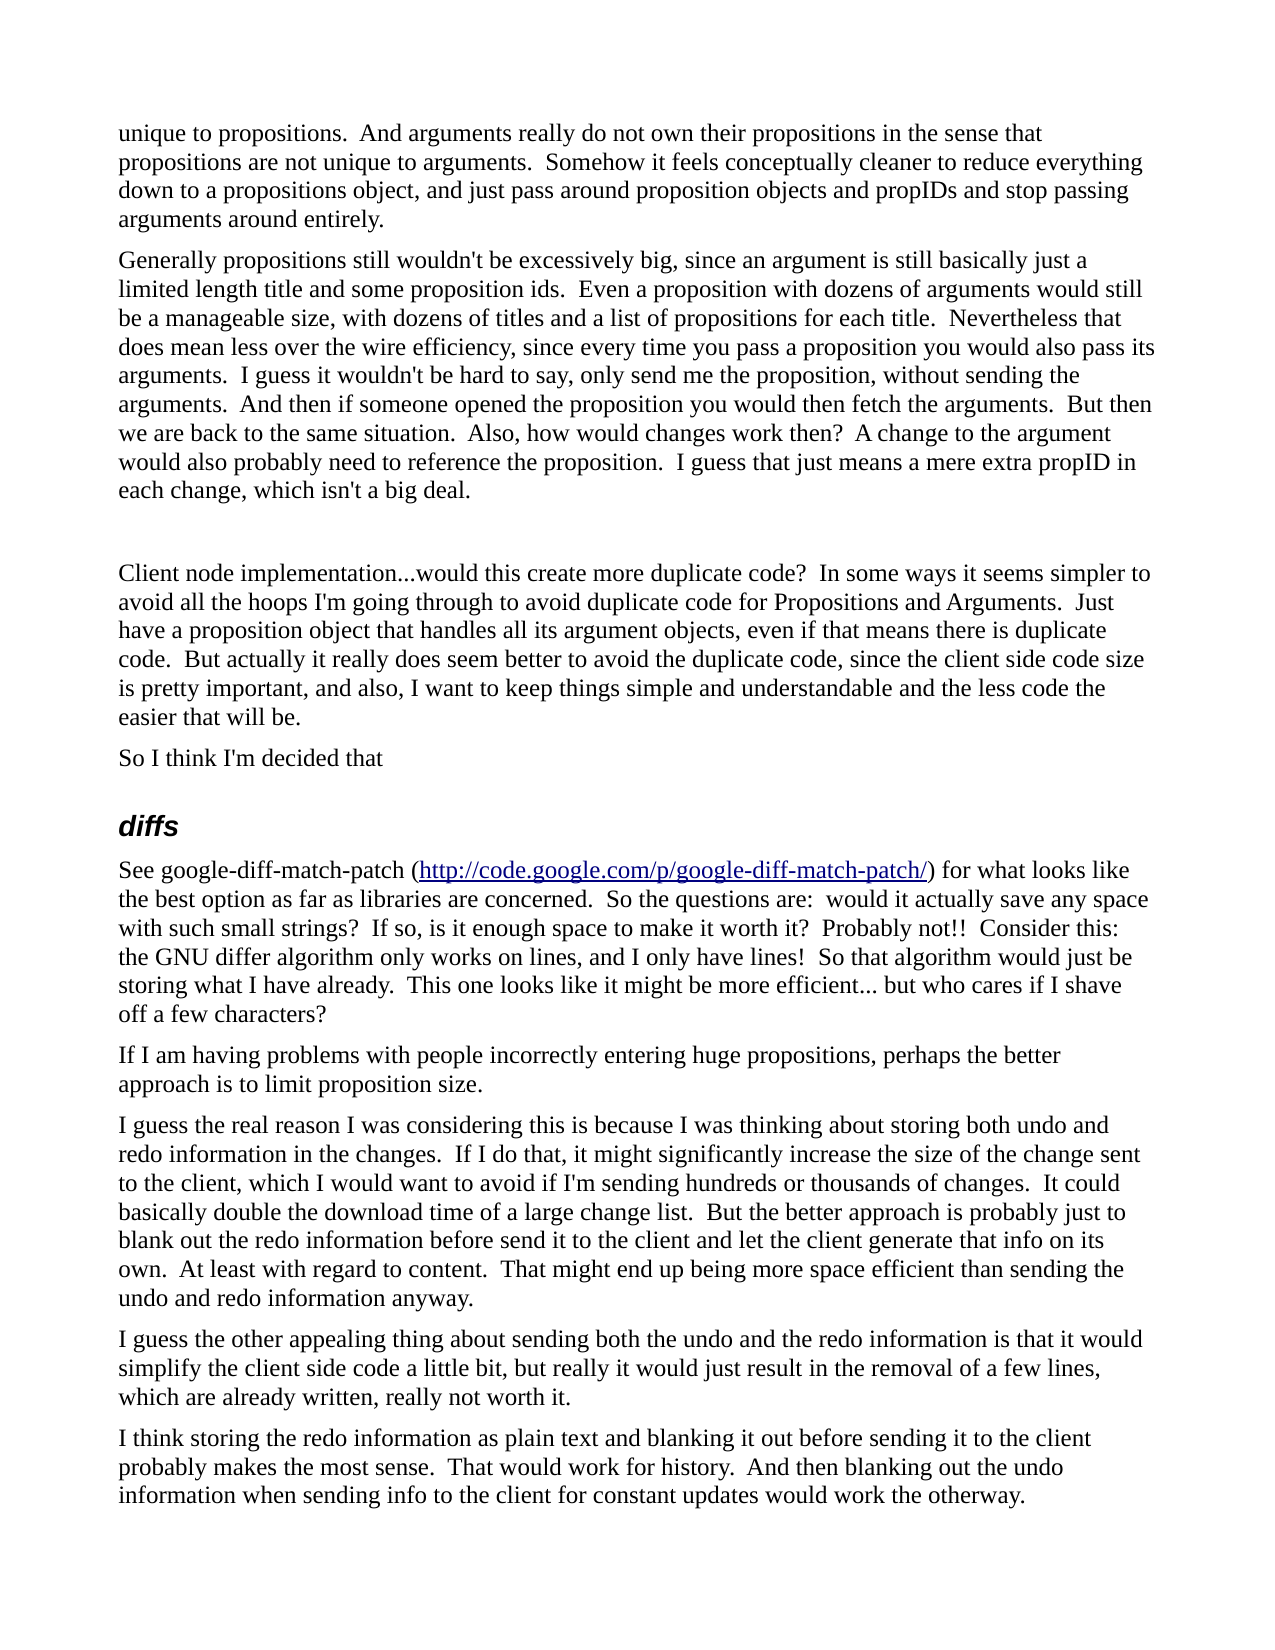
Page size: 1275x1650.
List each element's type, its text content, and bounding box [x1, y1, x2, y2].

text Client node implementation...would this create more duplicate code? In some ways it seems simpler to avoid all the hoops I'm going through to avoid duplicate code for Propositions and Arguments. Just have a proposition object that handles all its argument objects, even if that means there is duplicate code. But actually it really does seem better to avoid the duplicate code, since the client side code size is pretty important, and also, I want to keep things simple and understandable and the less code the easier that will be. [118, 558, 1157, 731]
text So I think I'm decided that [118, 743, 1157, 772]
text unique to propositions. And arguments really do not own their propositions in the sense that propositions are not unique to arguments. Somehow it feels conceptually cleaner to reduce everything down to a propositions object, and just pass around proposition objects and propIDs and stop passing arguments around entirely. [118, 118, 1157, 233]
text I think storing the redo information as plain text and blanking it out before sending it to the client probably makes the most sense. That would work for history. And then blanking out the undo information when sending info to the client for constant updates would work the otherway. [118, 1423, 1157, 1509]
subtitle diffs [118, 809, 1157, 843]
text I guess the other appealing thing about sending both the undo and the redo information is that it would simplify the client side code a little bit, but really it would just result in the removal of a few lines, which are already written, really not worth it. [118, 1324, 1157, 1410]
text See google-diff-match-patch (http://code.google.com/p/google-diff-match-patch/) for what looks like the best option as far as libraries are concerned. So the questions are: would it actually save any space with such small strings? If so, is it enough space to make it worth it? Probably not!! Consider this: the GNU differ algorithm only works on lines, and I only have lines! So that algorithm would just be storing what I have already. This one looks like it might be more efficient... but who cares if I shave off a few characters? [118, 855, 1157, 1028]
text I guess the real reason I was considering this is because I was thinking about storing both undo and redo information in the changes. If I do that, it might significantly increase the size of the change sent to the client, which I would want to avoid if I'm sending hundreds or thousands of changes. It could basically double the download time of a large change list. But the better approach is probably just to blank out the redo information before send it to the client and let the client generate that info on its own. At least with regard to content. That might end up being more space efficient than sending the undo and redo information anyway. [118, 1110, 1157, 1312]
text If I am having problems with people incorrectly entering huge propositions, perhaps the better approach is to limit proposition size. [118, 1040, 1157, 1098]
text Generally propositions still wouldn't be excessively big, since an argument is still basically just a limited length title and some proposition ids. Even a proposition with dozens of arguments would still be a manageable size, with dozens of titles and a list of propositions for each title. Nevertheless that does mean less over the wire efficiency, since every time you pass a proposition you would also pass its arguments. I guess it wouldn't be hard to say, only send me the proposition, without sending the arguments. And then if someone opened the proposition you would then fetch the arguments. But then we are back to the same situation. Also, how would changes work then? A change to the argument would also probably need to reference the proposition. I guess that just means a mere extra propID in each change, which isn't a big deal. [118, 246, 1157, 504]
